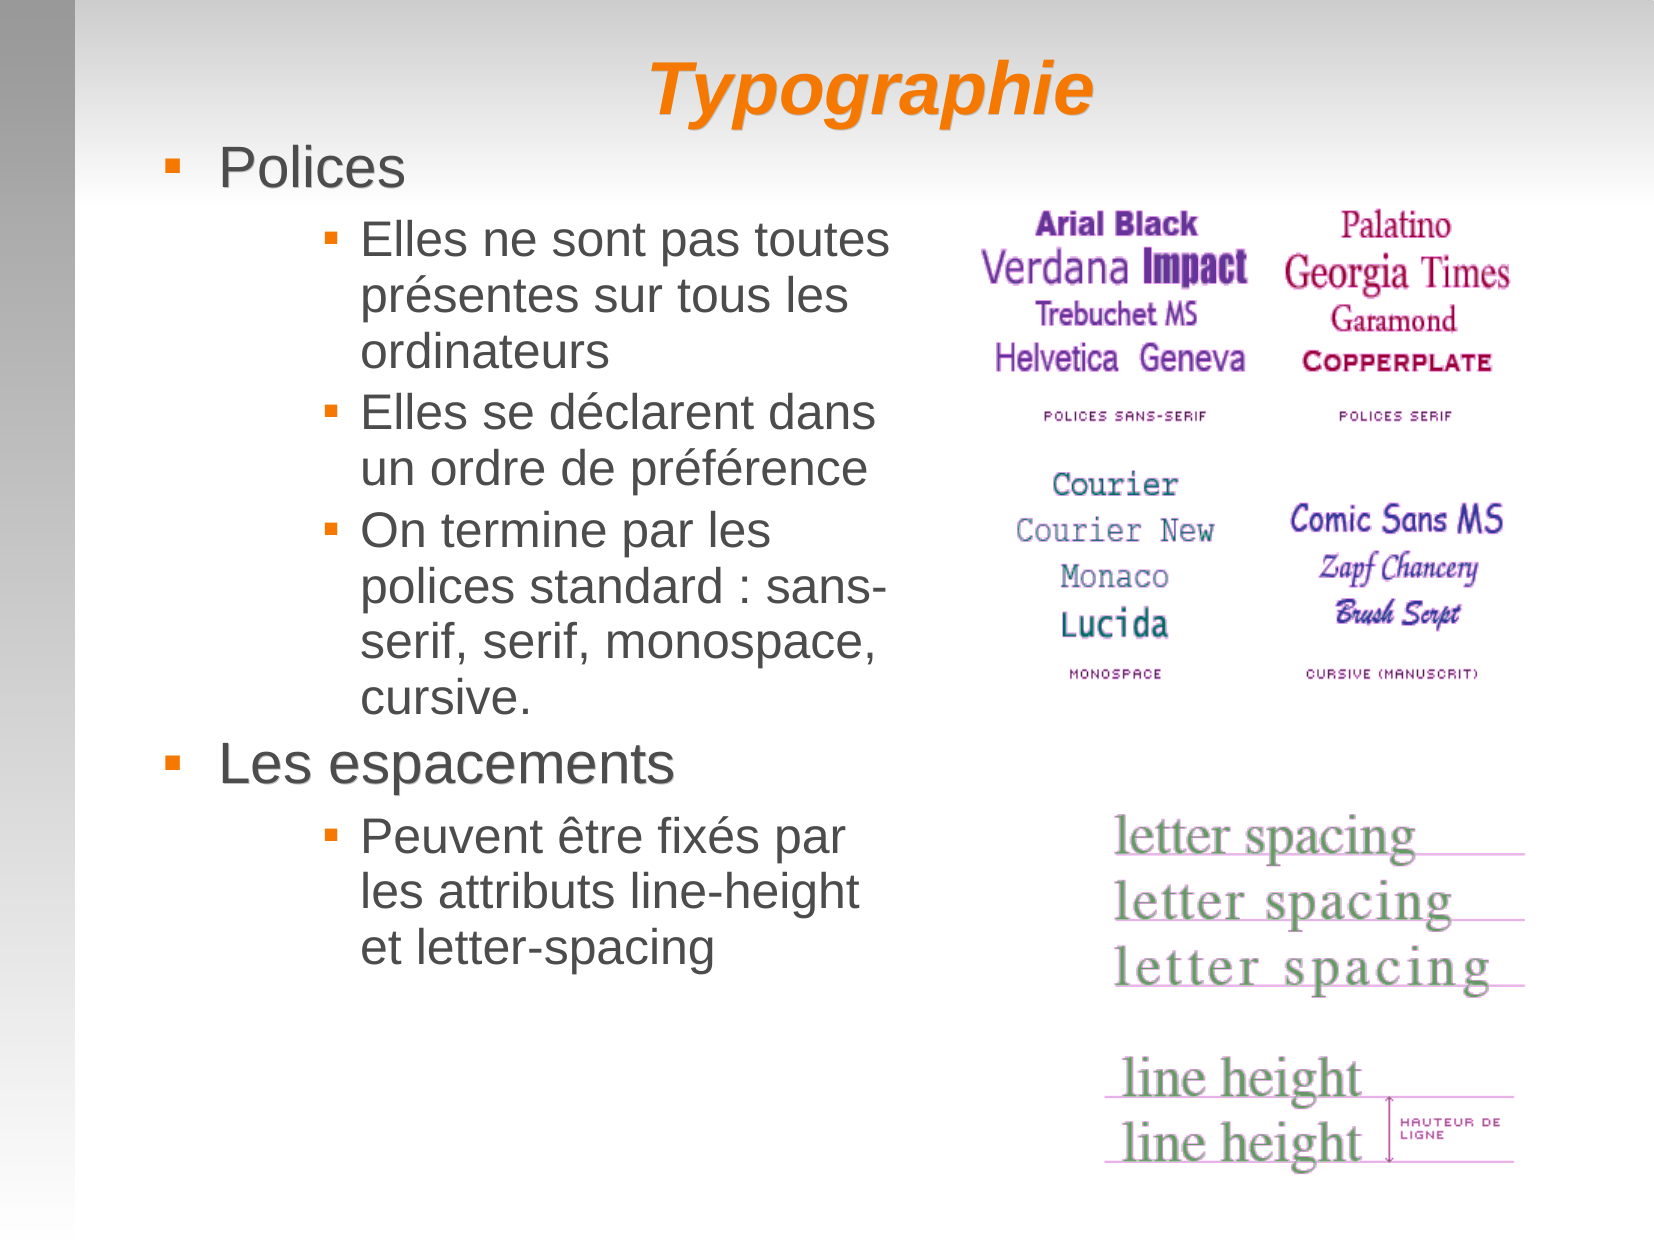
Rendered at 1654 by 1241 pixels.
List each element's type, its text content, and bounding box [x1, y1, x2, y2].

title Typographie [88, 0, 1654, 178]
picture [964, 1049, 1522, 1182]
picture [974, 196, 1536, 686]
list Polices Elles ne sont pas toutes présentes sur tous les ordinateurs Elles se déclarent dans un ordre de préférence On termine par les polices standard : sans-serif, serif, monospace, cursive. Les espacements Peuvent être fixés par les attributs line-height et letter-spacing [147, 134, 916, 1125]
picture [958, 810, 1536, 1004]
